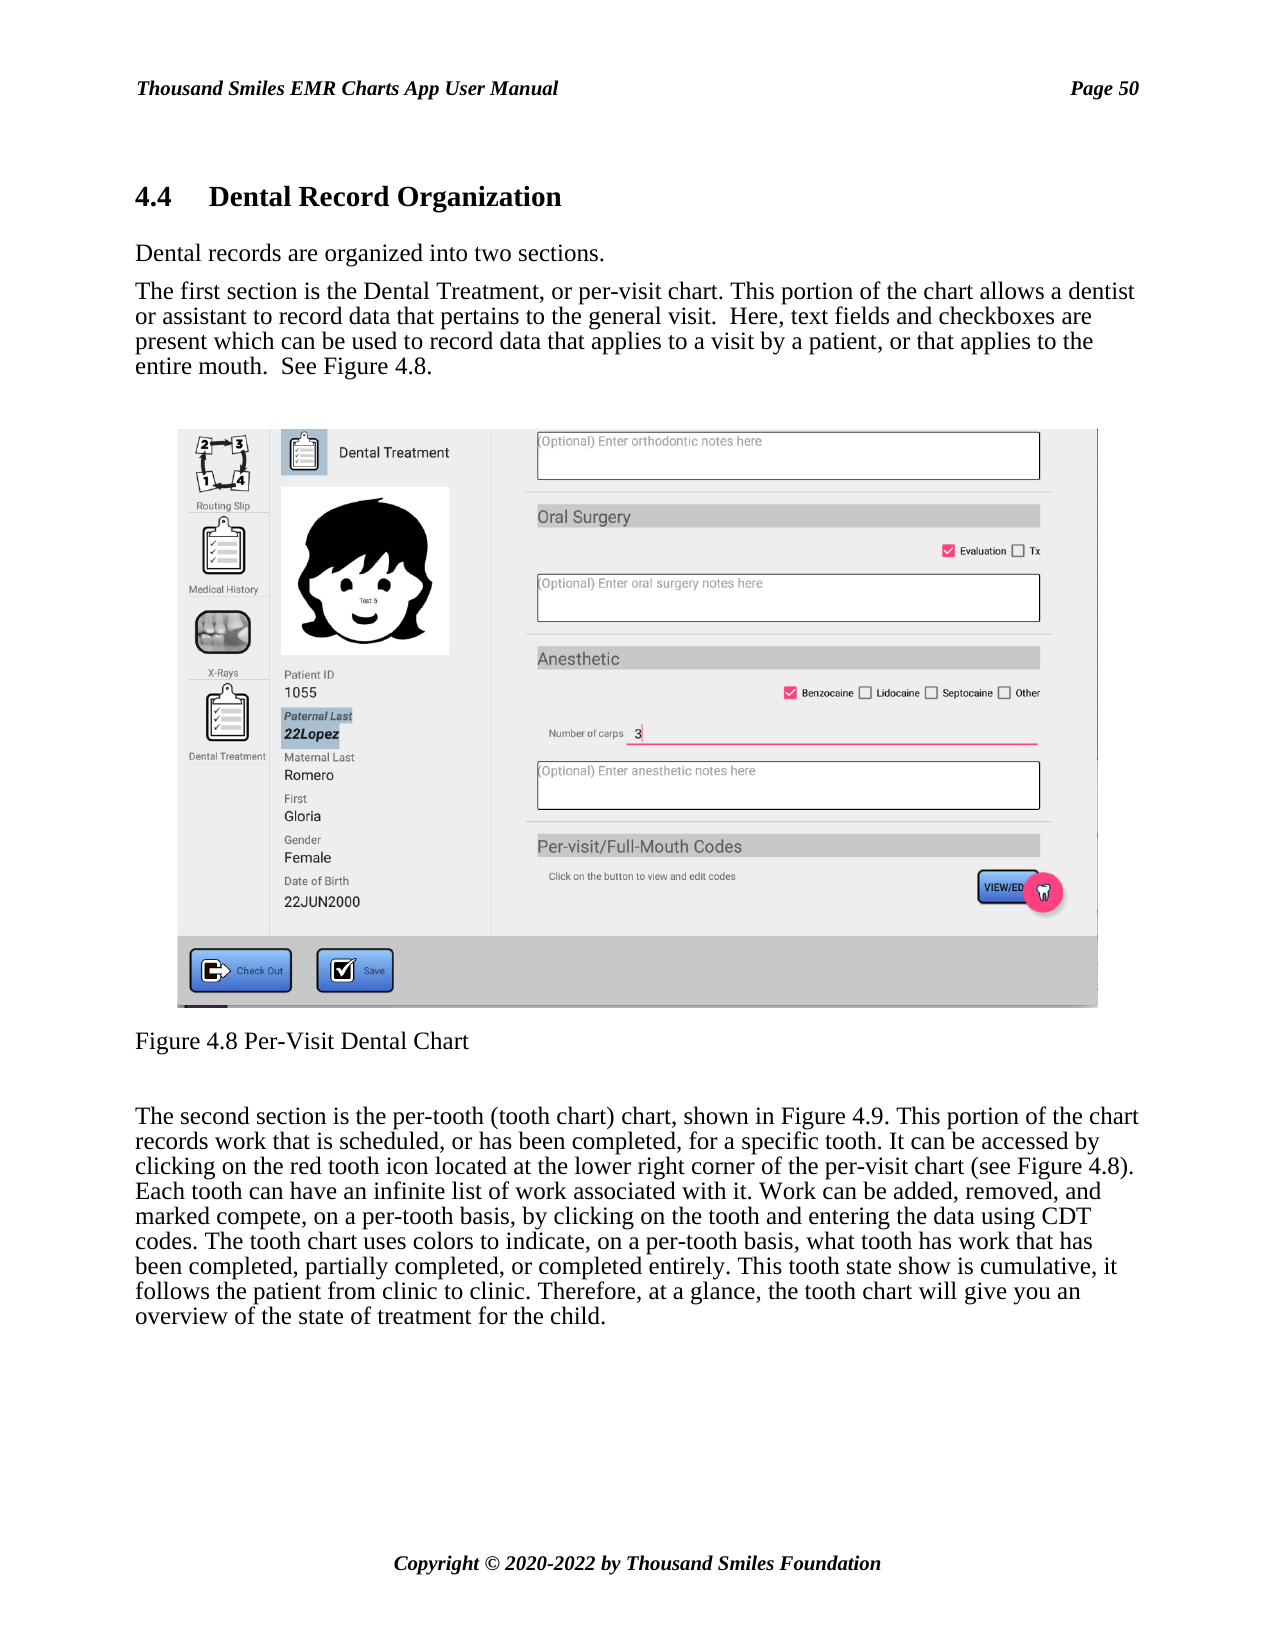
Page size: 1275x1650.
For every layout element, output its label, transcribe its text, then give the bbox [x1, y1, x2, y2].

subtitle Dental Record Organization [135, 179, 1140, 213]
picture [177, 429, 1098, 1008]
text The first section is the Dental Treatment, or per-visit chart. This portion of the chart allows a dentist or assistant to record data that pertains to the general visit. Here, text fields and checkboxes are present which can be used to record data that applies to a visit by a patient, or that applies to the entire mouth. See Figure 4.8. [135, 279, 1140, 379]
text Figure 4.8 Per-Visit Dental Chart [135, 1029, 1140, 1054]
text Dental records are organized into two sections. [135, 242, 1140, 267]
text The second section is the per-tooth (tooth chart) chart, shown in Figure 4.9. This portion of the chart records work that is scheduled, or has been completed, for a specific tooth. It can be accessed by clicking on the red tooth icon located at the lower right corner of the per-visit chart (see Figure 4.8). Each tooth can have an infinite list of work associated with it. Work can be added, removed, and marked compete, on a per-tooth basis, by clicking on the tooth and entering the data using CDT codes. The tooth chart uses colors to indicate, on a per-tooth basis, what tooth has work that has been completed, partially completed, or completed entirely. This tooth state show is cumulative, it follows the patient from clinic to clinic. Therefore, at a glance, the tooth chart will give you an overview of the state of treatment for the child. [135, 1104, 1140, 1329]
